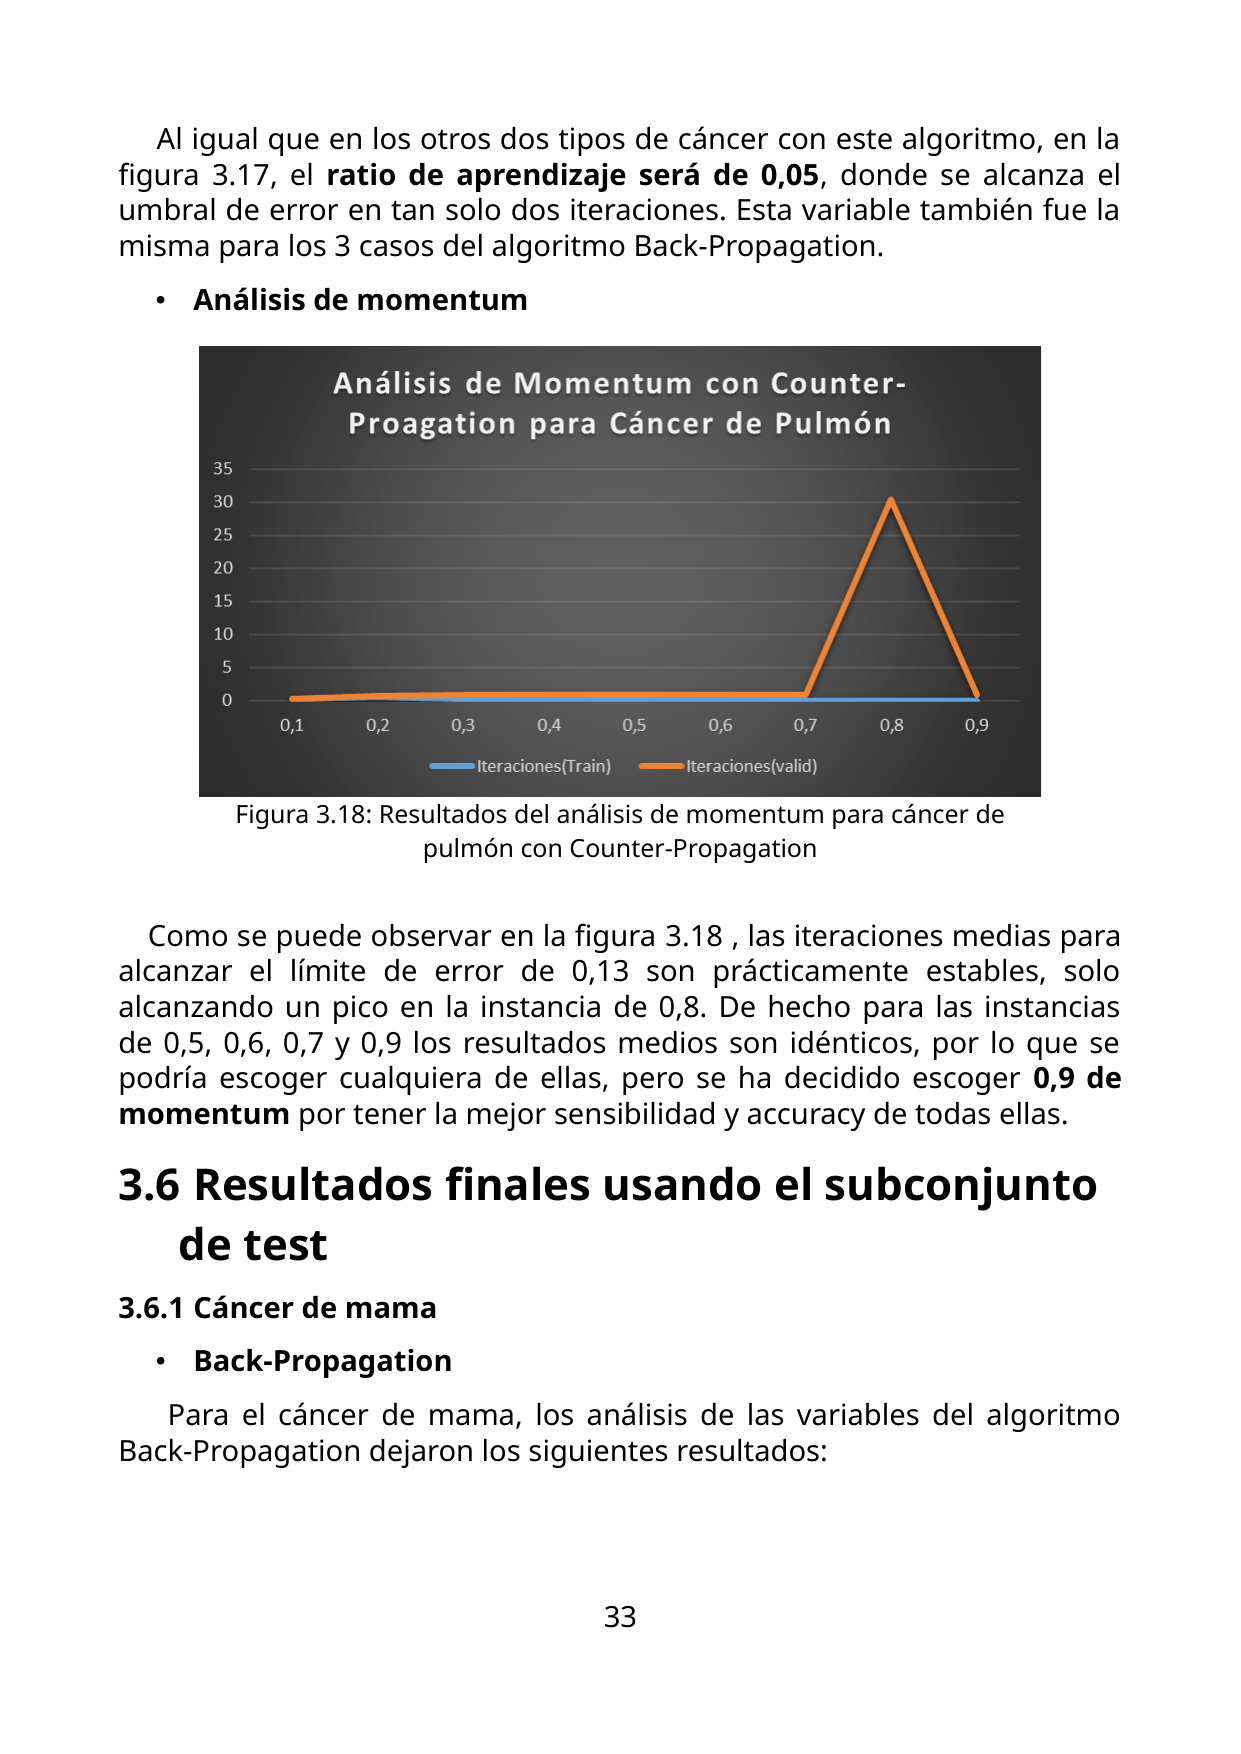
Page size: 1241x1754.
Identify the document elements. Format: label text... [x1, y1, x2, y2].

text Al igual que en los otros dos tipos de cáncer con este algoritmo, en la figura 3.17, el ratio de aprendizaje será de 0,05, donde se alcanza el umbral de error en tan solo dos iteraciones. Esta variable también fue la misma para los 3 casos del algoritmo Back-Propagation. [118, 118, 1122, 265]
text Figura 3.18: Resultados del análisis de momentum para cáncer de pulmón con Counter-Propagation [199, 797, 1041, 864]
list Para el cáncer de mama, los análisis de las variables del algoritmo Back-Propagation dejaron los siguientes resultados: [118, 1394, 1122, 1469]
subtitle Cáncer de mama [118, 1288, 1122, 1327]
text Como se puede observar en la figura 3.18 , las iteraciones medias para alcanzar el límite de error de 0,13 son prácticamente estables, solo alcanzando un pico en la instancia de 0,8. De hecho para las instancias de 0,5, 0,6, 0,7 y 0,9 los resultados medios son idénticos, por lo que se podría escoger cualquiera de ellas, pero se ha decidido escoger 0,9 de momentum por tener la mejor sensibilidad y accuracy de todas ellas. [118, 915, 1122, 1133]
list Análisis de momentum [156, 279, 1122, 319]
list Back-Propagation [156, 1340, 1122, 1379]
subtitle Resultados finales usando el subconjunto de test [118, 1154, 1122, 1273]
picture [199, 346, 1042, 797]
